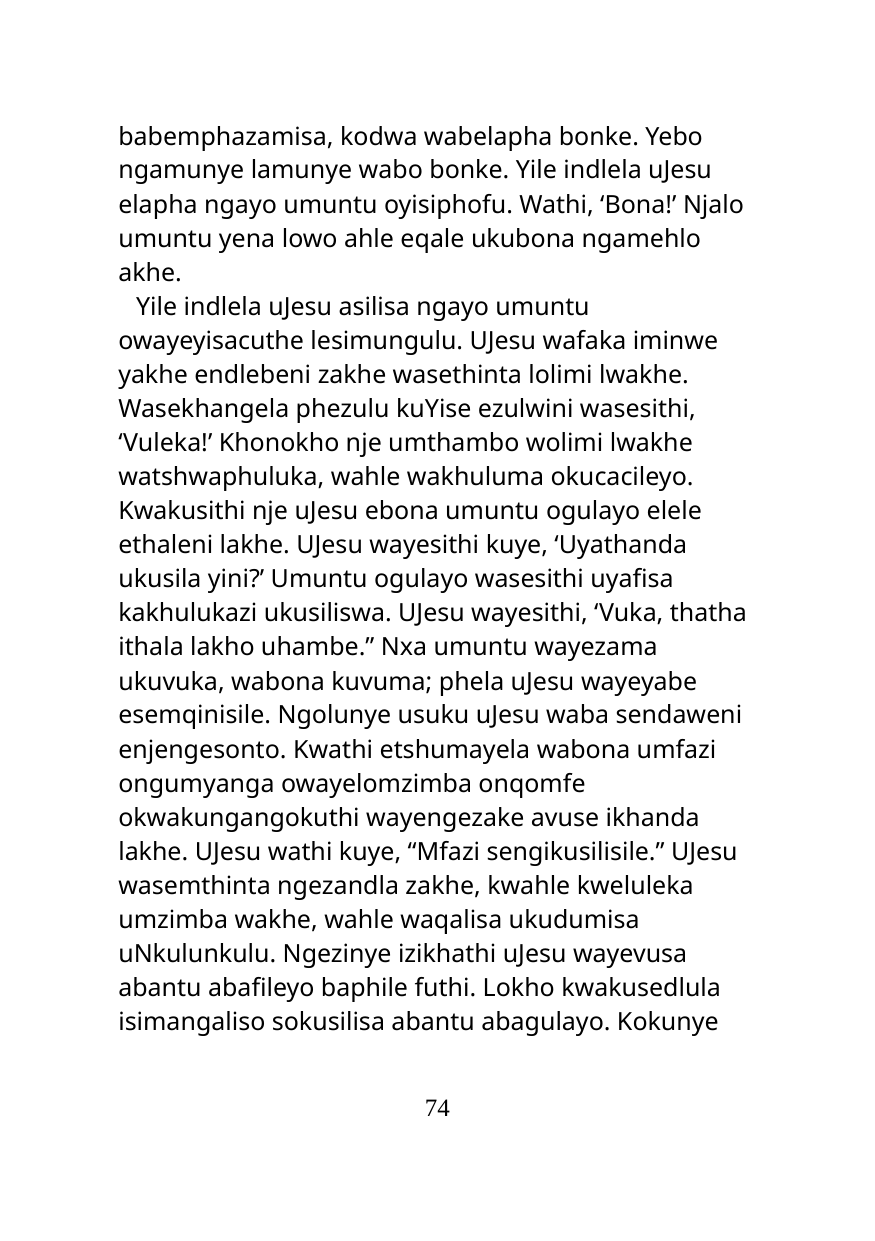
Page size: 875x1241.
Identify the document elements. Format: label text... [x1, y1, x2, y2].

text babemphazamisa, kodwa wabelapha bonke. Yebo ngamunye lamunye wabo bonke. Yile indlela uJesu elapha ngayo umuntu oyisiphofu. Wathi, ‘Bona!’ Njalo umuntu yena lowo ahle eqale ukubona ngamehlo akhe. [118, 118, 756, 288]
text Yile indlela uJesu asilisa ngayo umuntu owayeyisacuthe lesimungulu. UJesu wafaka iminwe yakhe endlebeni zakhe wasethinta lolimi lwakhe. Wasekhangela phezulu kuYise ezulwini wasesithi, ‘Vuleka!’ Khonokho nje umthambo wolimi lwakhe watshwaphuluka, wahle wakhuluma okucacileyo. Kwakusithi nje uJesu ebona umuntu ogulayo elele ethaleni lakhe. UJesu wayesithi kuye, ‘Uyathanda ukusila yini?’ Umuntu ogulayo wasesithi uyafisa kakhulukazi ukusiliswa. UJesu wayesithi, ‘Vuka, thatha ithala lakho uhambe.” Nxa umuntu wayezama ukuvuka, wabona kuvuma; phela uJesu wayeyabe esemqinisile. Ngolunye usuku uJesu waba sendaweni enjengesonto. Kwathi etshumayela wabona umfazi ongumyanga owayelomzimba onqomfe okwakungangokuthi wayengezake avuse ikhanda lakhe. UJesu wathi kuye, “Mfazi sengikusilisile.” UJesu wasemthinta ngezandla zakhe, kwahle kweluleka umzimba wakhe, wahle waqalisa ukudumisa uNkulunkulu. Ngezinye izikhathi uJesu wayevusa abantu abafileyo baphile futhi. Lokho kwakusedlula isimangaliso sokusilisa abantu abagulayo. Kokunye [118, 288, 756, 1038]
